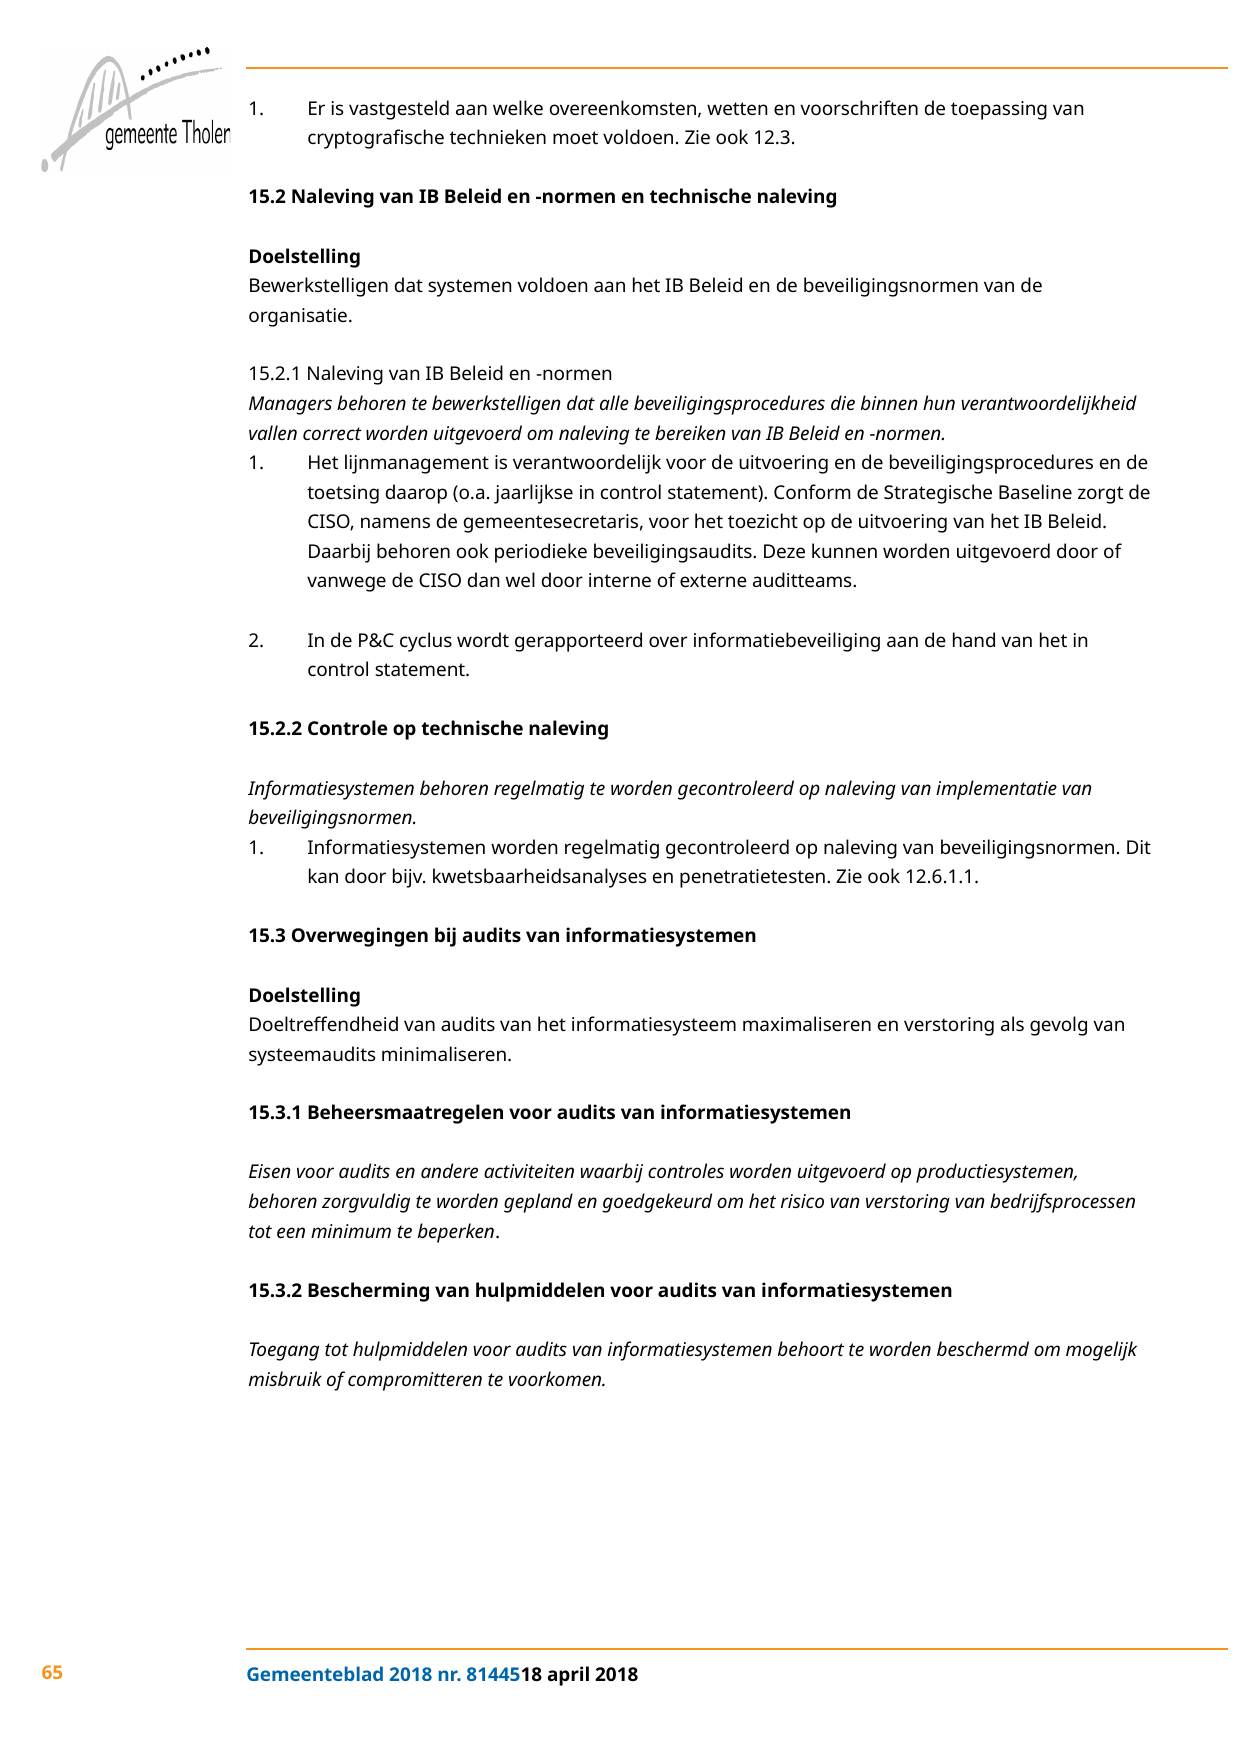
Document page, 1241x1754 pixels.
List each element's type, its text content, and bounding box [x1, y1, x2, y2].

text 15.2.2 Controle op technische naleving [248, 716, 1152, 741]
text 15.2 Naleving van IB Beleid en -normen en technische naleving [248, 183, 1152, 209]
table_header Doelstelling Bewerkstelligen dat systemen voldoen aan het IB Beleid en de beveiligingsnormen van de organisatie. [248, 243, 1152, 328]
table_header Doelstelling Doeltreffendheid van audits van het informatiesysteem maximaliseren en verstoring als gevolg van systeemaudits minimaliseren. [248, 982, 1152, 1067]
list Er is vastgesteld aan welke overeenkomsten, wetten en voorschriften de toepassing van cryptografische technieken moet voldoen. Zie ook 12.3. [248, 95, 1152, 150]
text 15.3.1 Beheersmaatregelen voor audits van informatiesystemen [248, 1099, 1152, 1125]
text Informatiesystemen behoren regelmatig te worden gecontroleerd op naleving van implementatie van beveiligingsnormen. [248, 775, 1152, 830]
text Eisen voor audits en andere activiteiten waarbij controles worden uitgevoerd op productiesystemen, behoren zorgvuldig te worden gepland en goedgekeurd om het risico van verstoring van bedrijfsprocessen tot een minimum te beperken. [248, 1159, 1152, 1244]
text 15.2.1 Naleving van IB Beleid en -normen [248, 361, 1152, 386]
text 15.3 Overwegingen bij audits van informatiesystemen [248, 923, 1152, 948]
list Het lijnmanagement is verantwoordelijk voor de uitvoering en de beveiligingsprocedures en de toetsing daarop (o.a. jaarlijkse in control statement). Conform de Strategische Baseline zorgt de CISO, namens de gemeentesecretaris, voor het toezicht op de uitvoering van het IB Beleid. Daarbij behoren ook periodieke beveiligingsaudits. Deze kunnen worden uitgevoerd door of vanwege de CISO dan wel door interne of externe auditteams. [248, 449, 1152, 593]
text Toegang tot hulpmiddelen voor audits van informatiesystemen behoort te worden beschermd om mogelijk misbruik of compromitteren te voorkomen. [248, 1336, 1152, 1392]
list Informatiesystemen worden regelmatig gecontroleerd op naleving van beveiligingsnormen. Dit kan door bijv. kwetsbaarheidsanalyses en penetratietesten. Zie ook 12.6.1.1. [248, 834, 1152, 889]
text Managers behoren te bewerkstelligen dat alle beveiligingsprocedures die binnen hun verantwoordelijkheid vallen correct worden uitgevoerd om naleving te bereiken van IB Beleid en -normen. [248, 390, 1152, 445]
picture [41, 47, 231, 172]
list In de P&C cyclus wordt gerapporteerd over informatiebeveiliging aan de hand van het in control statement. [248, 627, 1152, 682]
text 15.3.2 Bescherming van hulpmiddelen voor audits van informatiesystemen [248, 1277, 1152, 1303]
